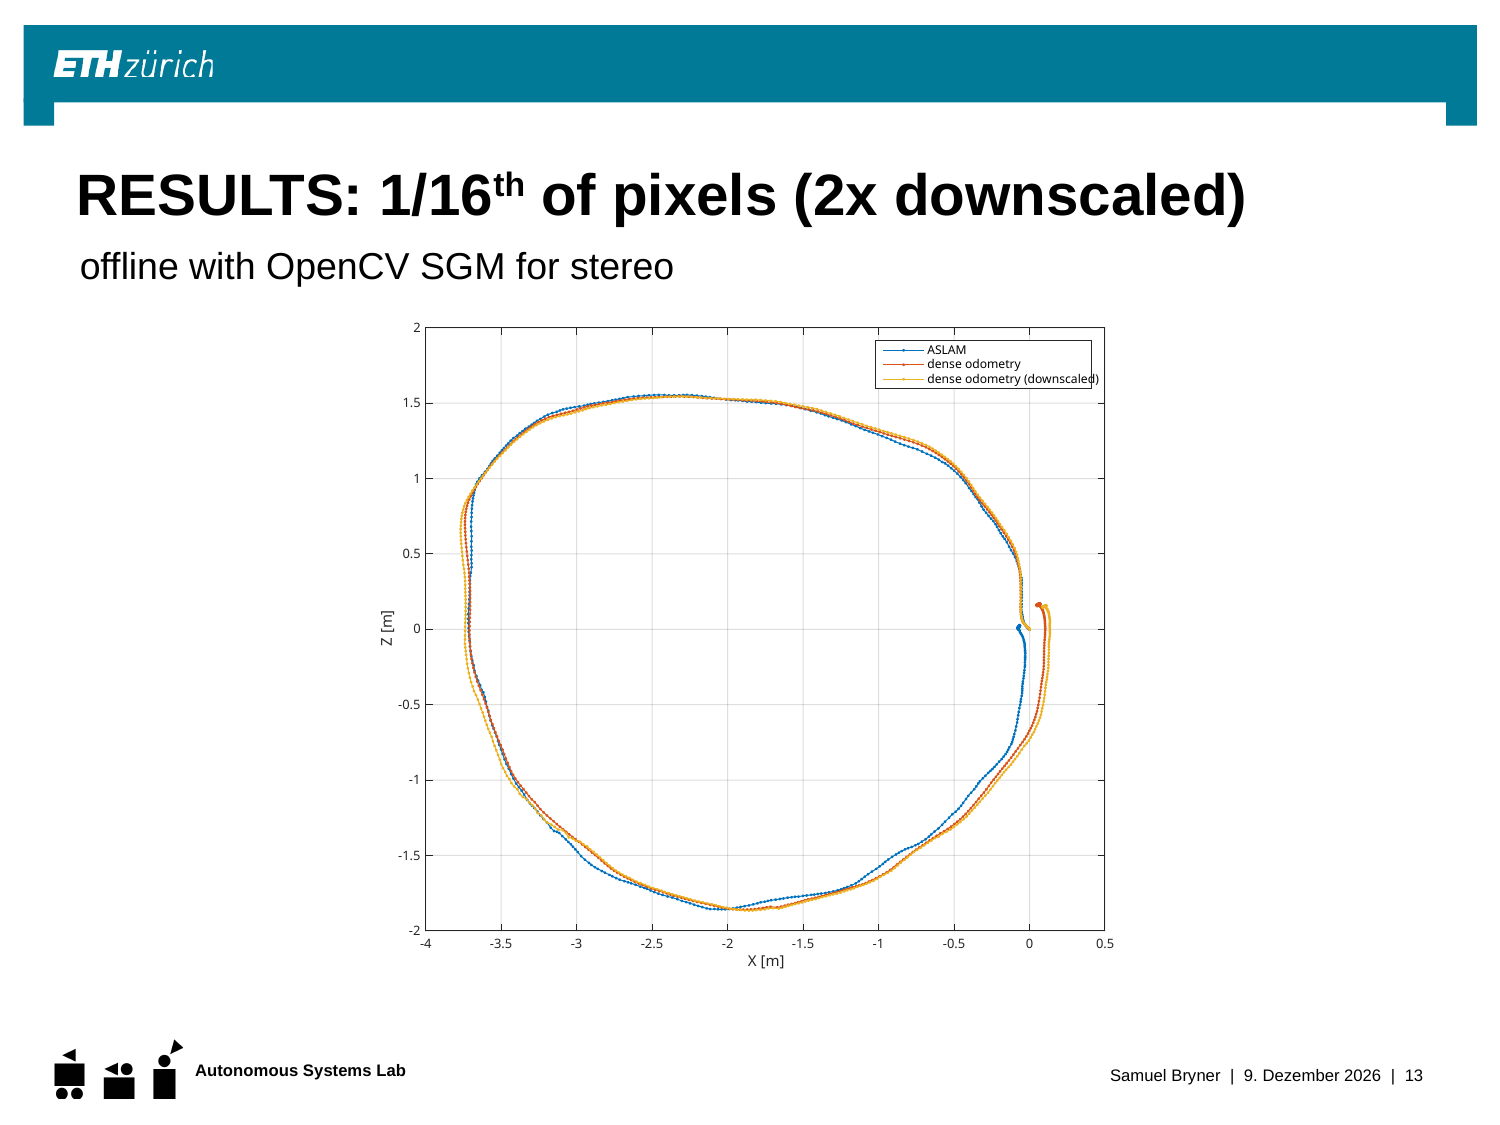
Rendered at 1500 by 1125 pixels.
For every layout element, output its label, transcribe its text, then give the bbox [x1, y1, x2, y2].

text_box offline with OpenCV SGM for stereo [64, 238, 837, 296]
title RESULTS: 1/16th of pixels (2x downscaled) [53, 101, 1447, 290]
picture [311, 272, 1189, 1013]
